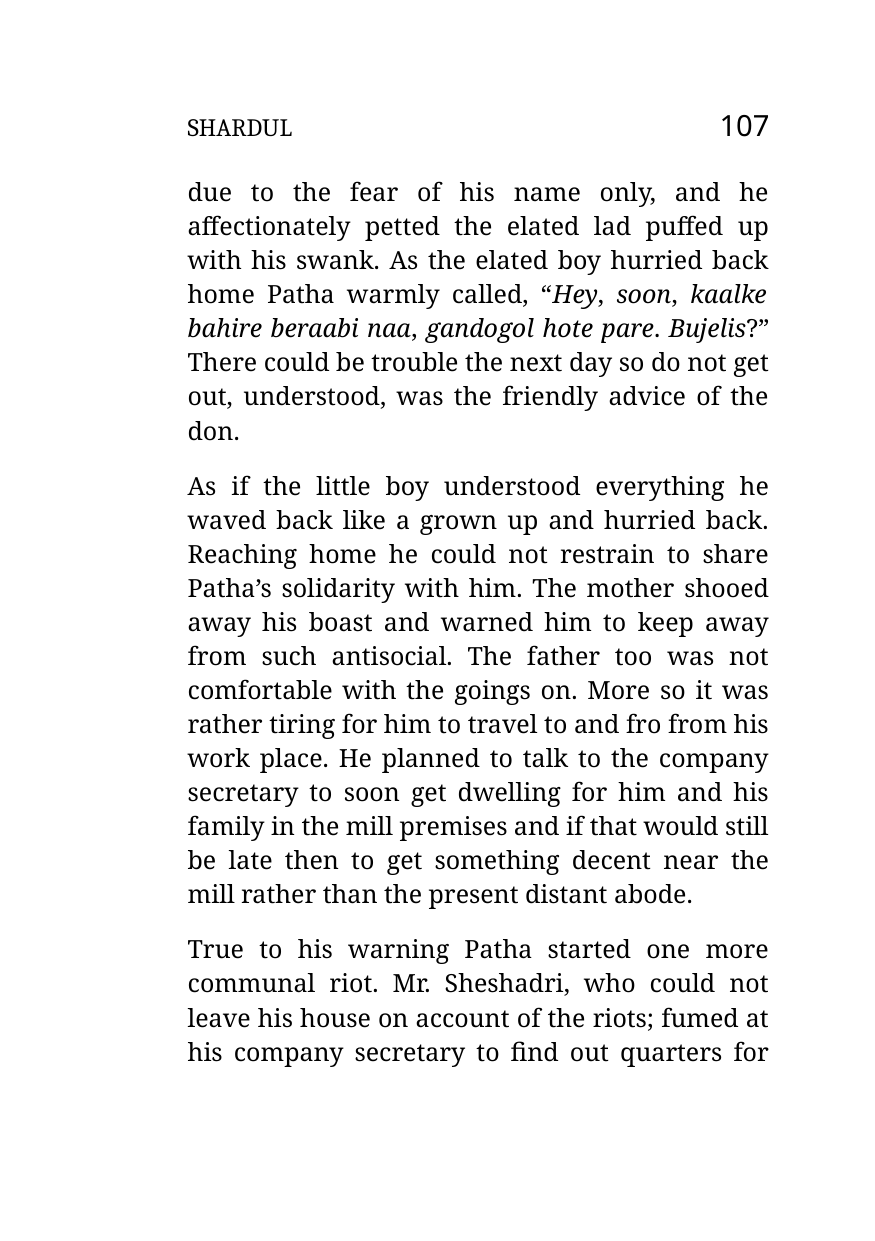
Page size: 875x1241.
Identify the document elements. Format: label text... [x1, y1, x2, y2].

text True to his warning Patha started one more communal riot. Mr. Sheshadri, who could not leave his house on account of the riots; fumed at his company secretary to find out quarters for [187, 932, 769, 1068]
text As if the little boy understood everything he waved back like a grown up and hurried back. Reaching home he could not restrain to share Patha’s solidarity with him. The mother shooed away his boast and warned him to keep away from such antisocial. The father too was not comfortable with the goings on. More so it was rather tiring for him to travel to and fro from his work place. He planned to talk to the company secretary to soon get dwelling for him and his family in the mill premises and if that would still be late then to get something decent near the mill rather than the present distant abode. [187, 468, 769, 911]
text due to the fear of his name only, and he affectionately petted the elated lad puffed up with his swank. As the elated boy hurried back home Patha warmly called, “Hey, soon, kaalke bahire beraabi naa, gandogol hote pare. Bujelis?” There could be trouble the next day so do not get out, understood, was the friendly advice of the don. [187, 175, 769, 447]
